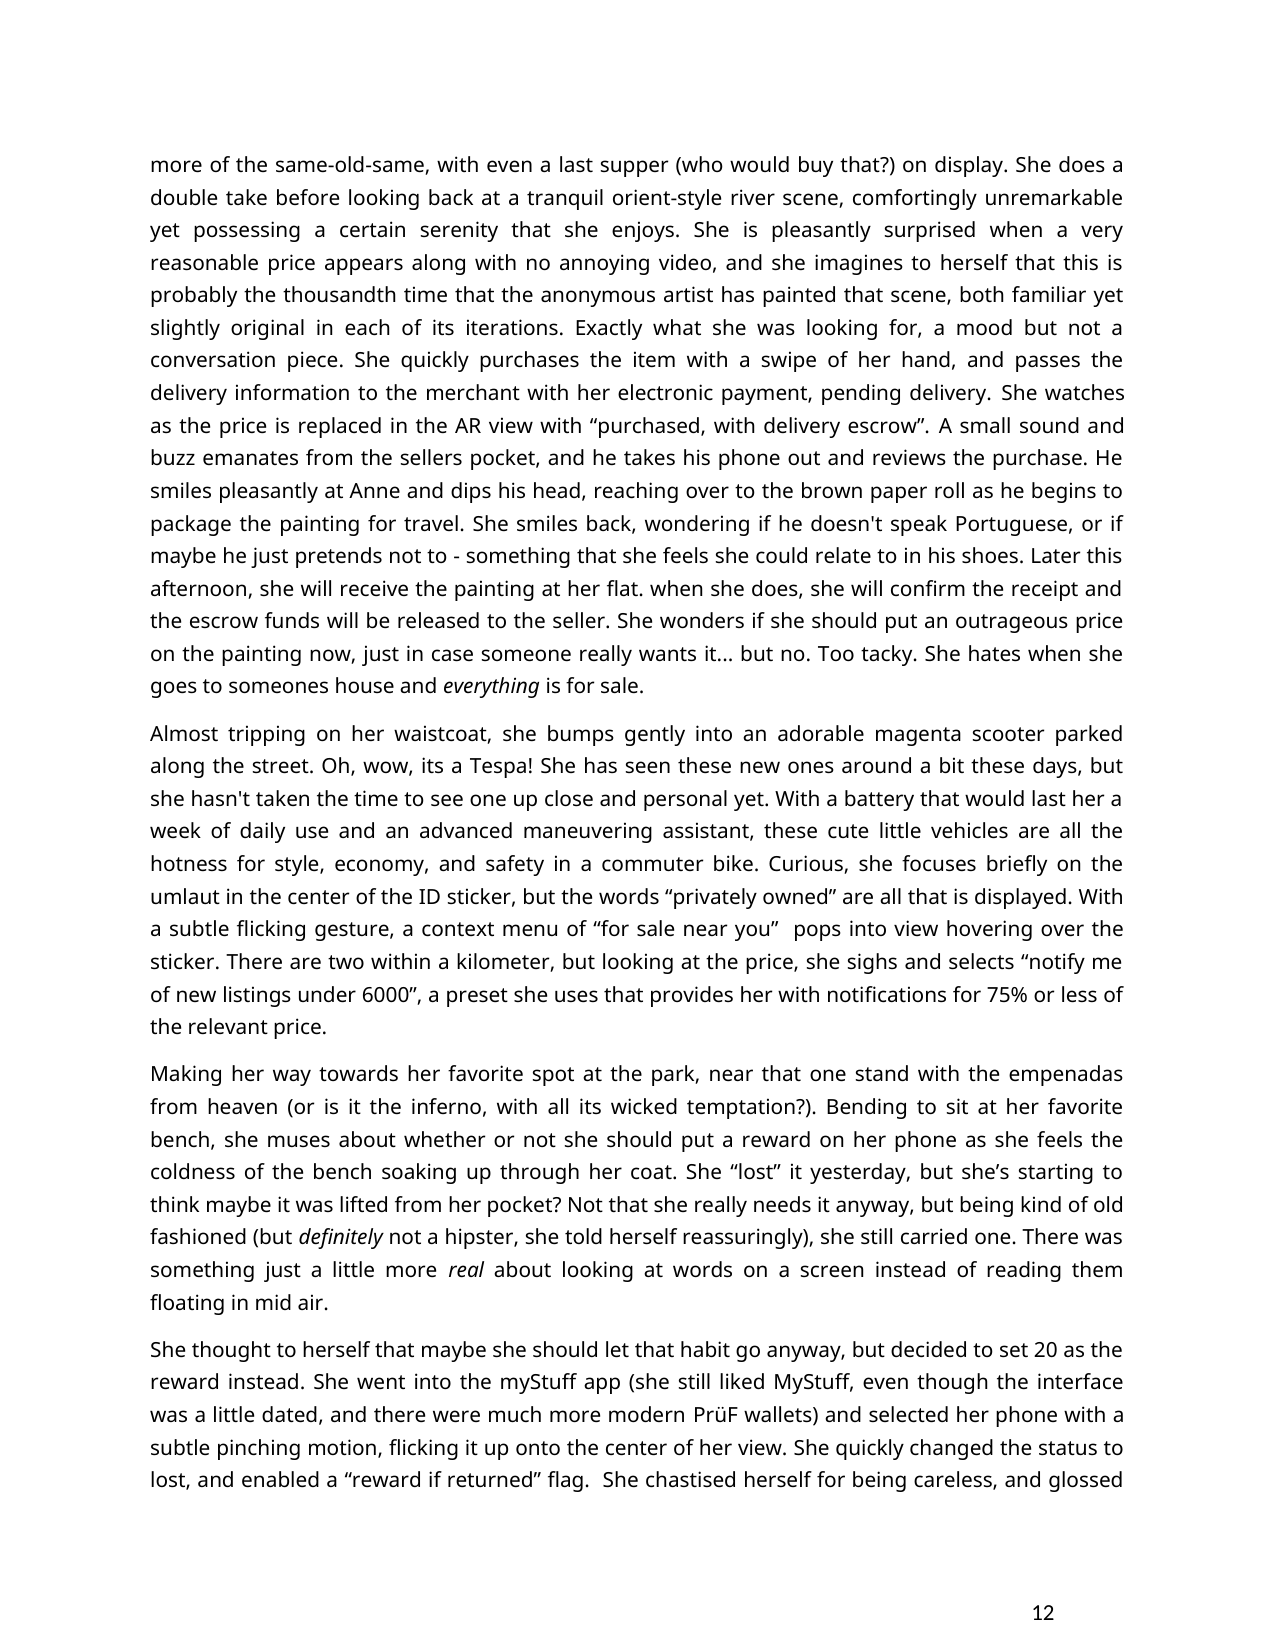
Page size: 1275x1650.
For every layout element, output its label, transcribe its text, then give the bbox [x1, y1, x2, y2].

text Almost tripping on her waistcoat, she bumps gently into an adorable magenta scooter parked along the street. Oh, wow, its a Tespa! She has seen these new ones around a bit these days, but she hasn't taken the time to see one up close and personal yet. With a battery that would last her a week of daily use and an advanced maneuvering assistant, these cute little vehicles are all the hotness for style, economy, and safety in a commuter bike. Curious, she focuses briefly on the umlaut in the center of the ID sticker, but the words “privately owned” are all that is displayed. With a subtle flicking gesture, a context menu of “for sale near you” pops into view hovering over the sticker. There are two within a kilometer, but looking at the price, she sighs and selects “notify me of new listings under 6000”, a preset she uses that provides her with notifications for 75% or less of the relevant price. [150, 719, 1125, 1041]
text Making her way towards her favorite spot at the park, near that one stand with the empenadas from heaven (or is it the inferno, with all its wicked temptation?). Bending to sit at her favorite bench, she muses about whether or not she should put a reward on her phone as she feels the coldness of the bench soaking up through her coat. She “lost” it yesterday, but she’s starting to think maybe it was lifted from her pocket? Not that she really needs it anyway, but being kind of old fashioned (but definitely not a hipster, she told herself reassuringly), she still carried one. There was something just a little more real about looking at words on a screen instead of reading them floating in mid air. [150, 1059, 1125, 1316]
text more of the same-old-same, with even a last supper (who would buy that?) on display. She does a double take before looking back at a tranquil orient-style river scene, comfortingly unremarkable yet possessing a certain serenity that she enjoys. She is pleasantly surprised when a very reasonable price appears along with no annoying video, and she imagines to herself that this is probably the thousandth time that the anonymous artist has painted that scene, both familiar yet slightly original in each of its iterations. Exactly what she was looking for, a mood but not a conversation piece. She quickly purchases the item with a swipe of her hand, and passes the delivery information to the merchant with her electronic payment, pending delivery. She watches as the price is replaced in the AR view with “purchased, with delivery escrow”. A small sound and buzz emanates from the sellers pocket, and he takes his phone out and reviews the purchase. He smiles pleasantly at Anne and dips his head, reaching over to the brown paper roll as he begins to package the painting for travel. She smiles back, wondering if he doesn't speak Portuguese, or if maybe he just pretends not to - something that she feels she could relate to in his shoes. Later this afternoon, she will receive the painting at her flat. when she does, she will confirm the receipt and the escrow funds will be released to the seller. She wonders if she should put an outrageous price on the painting now, just in case someone really wants it... but no. Too tacky. She hates when she goes to someones house and everything is for sale. [150, 150, 1125, 700]
text She thought to herself that maybe she should let that habit go anyway, but decided to set 20 as the reward instead. She went into the myStuff app (she still liked MyStuff, even though the interface was a little dated, and there were much more modern PrüF wallets) and selected her phone with a subtle pinching motion, flicking it up onto the center of her view. She quickly changed the status to lost, and enabled a “reward if returned” flag. She chastised herself for being careless, and glossed [150, 1335, 1125, 1494]
